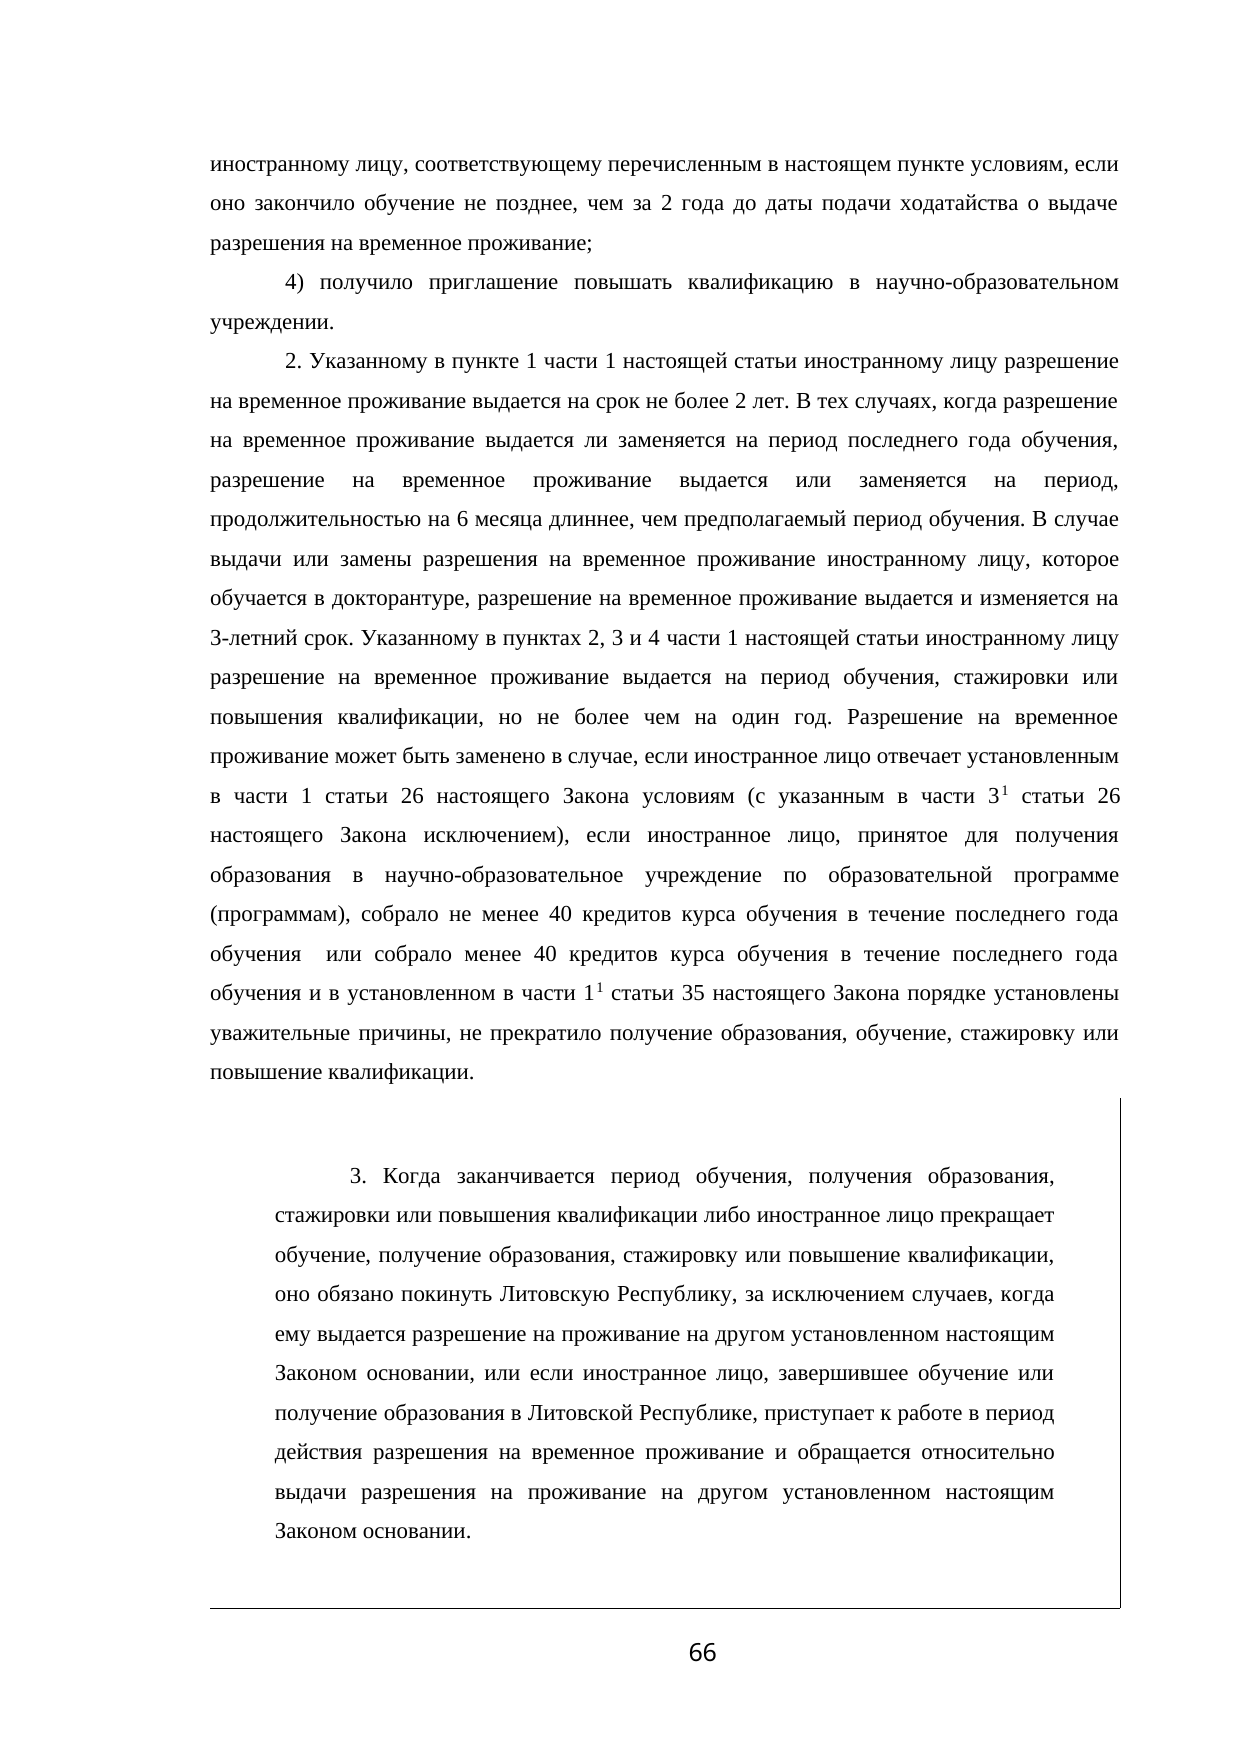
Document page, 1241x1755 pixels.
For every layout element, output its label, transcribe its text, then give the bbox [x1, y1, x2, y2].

text иностранному лицу, соответствующему перечисленным в настоящем пункте условиям, если оно закончило обучение не позднее, чем за 2 года до даты подачи ходатайства о выдаче разрешения на временное проживание; [210, 150, 1120, 255]
text 2. Указанному в пункте 1 части 1 настоящей статьи иностранному лицу разрешение на временное проживание выдается на срок не более 2 лет. В тех случаях, когда разрешение на временное проживание выдается ли заменяется на период последнего года обучения, разрешение на временное проживание выдается или заменяется на период, продолжительностью на 6 месяца длиннее, чем предполагаемый период обучения. В случае выдачи или замены разрешения на временное проживание иностранному лицу, которое обучается в докторантуре, разрешение на временное проживание выдается и изменяется на 3-летний срок. Указанному в пунктах 2, 3 и 4 части 1 настоящей статьи иностранному лицу разрешение на временное проживание выдается на период обучения, стажировки или повышения квалификации, но не более чем на один год. Разрешение на временное проживание может быть заменено в случае, если иностранное лицо отвечает установленным в части 1 статьи 26 настоящего Закона условиям (с указанным в части 31 статьи 26 настоящего Закона исключением), если иностранное лицо, принятое для получения образования в научно-образовательное учреждение по образовательной программе (программам), собрало не менее 40 кредитов курса обучения в течение последнего года обучения или собрало менее 40 кредитов курса обучения в течение последнего года обучения и в установленном в части 11 статьи 35 настоящего Закона порядке установлены уважительные причины, не прекратило получение образования, обучение, стажировку или повышение квалификации. [210, 347, 1120, 1084]
text 4) получило приглашение повышать квалификацию в научно-образовательном учреждении. [210, 268, 1120, 334]
text 3. Когда заканчивается период обучения, получения образования, стажировки или повышения квалификации либо иностранное лицо прекращает обучение, получение образования, стажировку или повышение квалификации, оно обязано покинуть Литовскую Республику, за исключением случаев, когда ему выдается разрешение на проживание на другом установленном настоящим Законом основании, или если иностранное лицо, завершившее обучение или получение образования в Литовской Республике, приступает к работе в период действия разрешения на временное проживание и обращается относительно выдачи разрешения на проживание на другом установленном настоящим Законом основании. [210, 1097, 1120, 1608]
